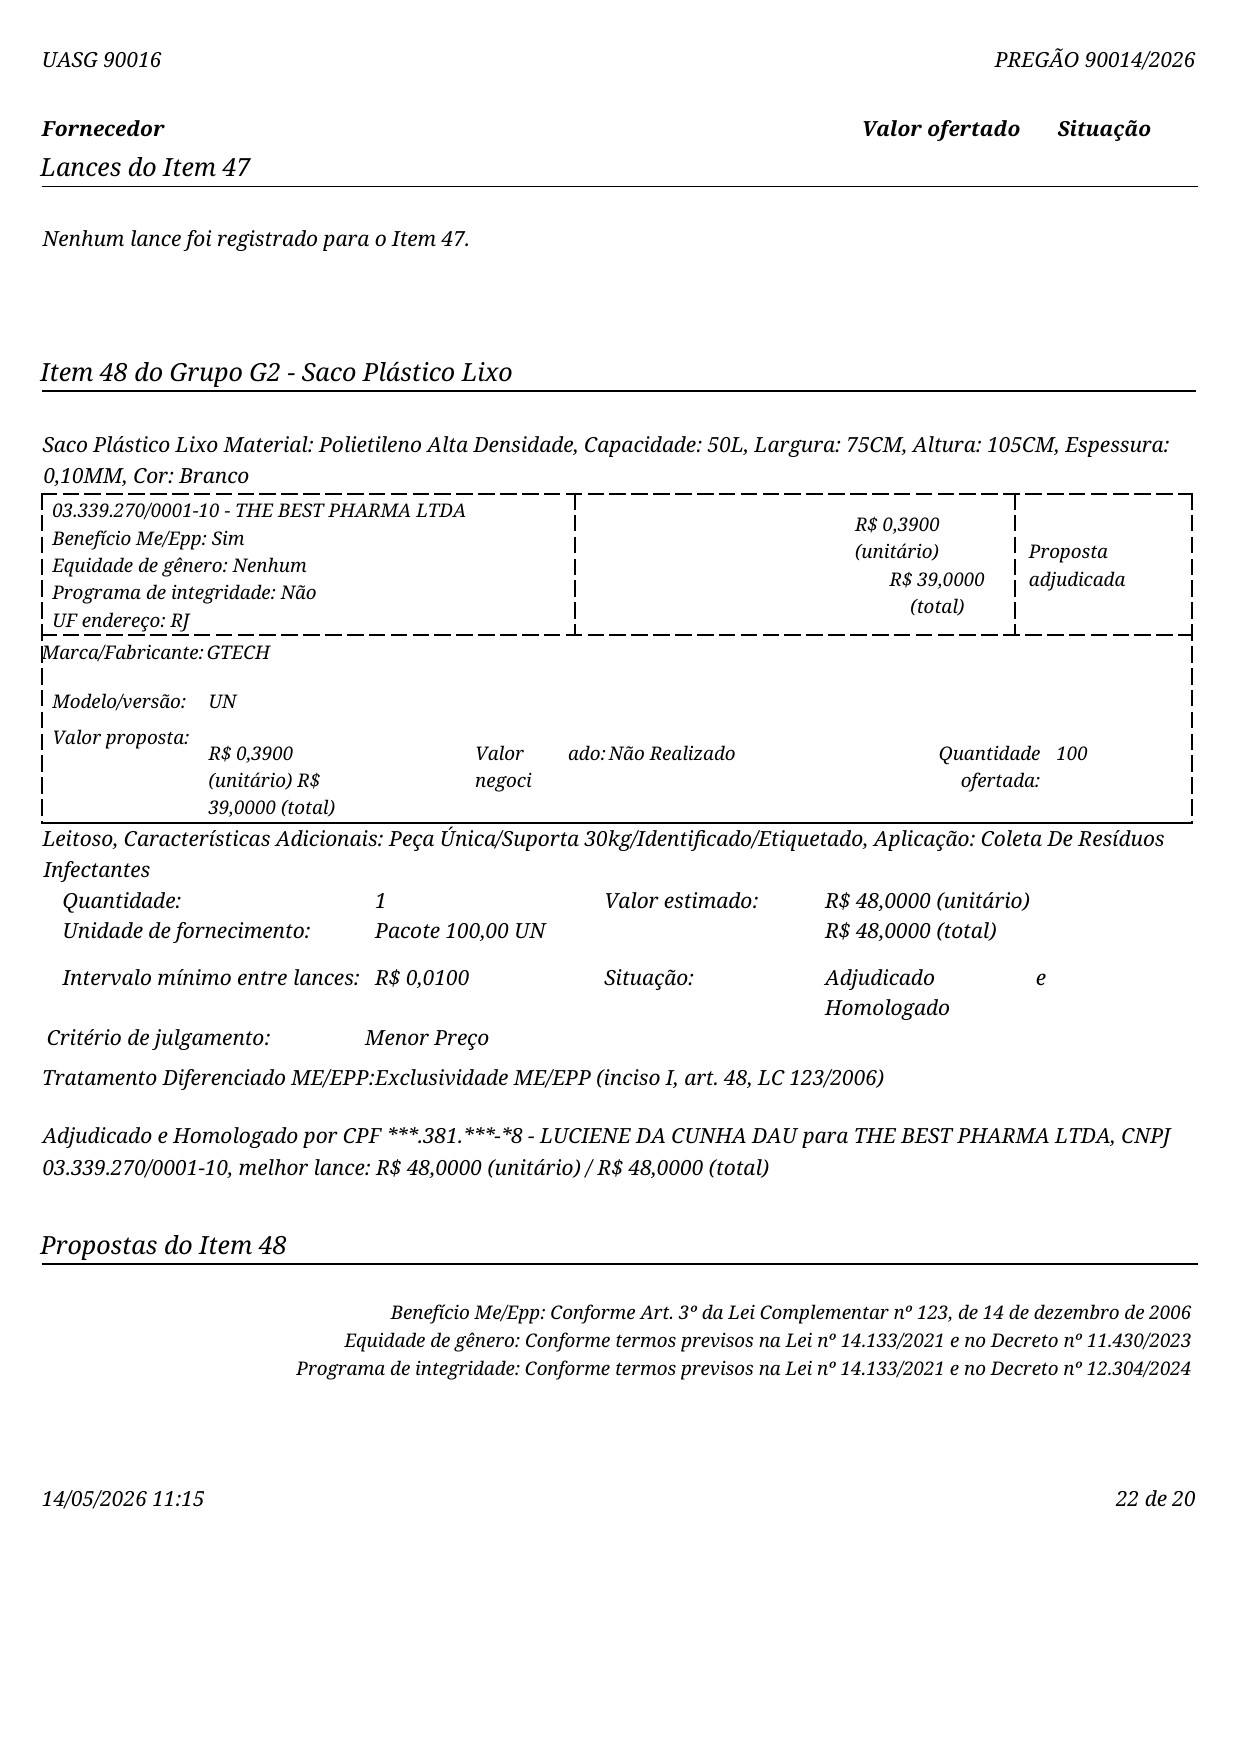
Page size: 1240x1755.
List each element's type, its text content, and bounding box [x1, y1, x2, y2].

table_cell Pacote 100,00 UN [375, 916, 604, 963]
table_header 03.339.270/0001-10 - THE BEST PHARMA LTDA Benefício Me/Epp: Sim Equidade de gênero: Nenhum Programa de integridade: Não UF endereço: RJ [42, 493, 475, 634]
table_header Proposta adjudicada [1015, 493, 1192, 634]
text Equidade de gênero: Conforme termos previsos na Lei nº 14.133/2021 e no Decreto nº 11.430/2023 [42, 1327, 1194, 1353]
table_cell Valor negoci [475, 735, 575, 822]
table_cell Intervalo mínimo entre lances: [63, 963, 375, 1023]
text Nenhum lance foi registrado para o Item 47. [42, 224, 1198, 253]
text Saco Plástico Lixo Material: Polietileno Alta Densidade, Capacidade: 50L, Largura: 75CM, Altura: 105CM, Espessura: 0,10MM, Cor: Branco [42, 430, 1198, 490]
table_cell [575, 686, 855, 735]
table_cell Adjudicado e Homologado [825, 963, 1048, 1023]
table_header 1 [375, 886, 604, 916]
text Adjudicado e Homologado por CPF ***.381.***-*8 - LUCIENE DA CUNHA DAU para THE BEST PHARMA LTDA, CNPJ [42, 1121, 1198, 1150]
table_cell [604, 916, 825, 963]
table_cell [475, 634, 575, 686]
table_cell 100 [1046, 735, 1192, 822]
table_cell [855, 634, 1192, 686]
table_cell R$ 0,0100 [375, 963, 604, 1023]
text Propostas do Item 48 [40, 1227, 1198, 1261]
text Benefício Me/Epp: Conforme Art. 3º da Lei Complementar nº 123, de 14 de dezembro de 2006 [42, 1299, 1194, 1325]
text 03.339.270/0001-10, melhor lance: R$ 48,0000 (unitário) / R$ 48,0000 (total) [42, 1153, 1198, 1181]
table_cell UN [197, 686, 475, 735]
table_cell Situação: [604, 963, 825, 1023]
text Lances do Item 47 [40, 150, 1198, 184]
table_cell R$ 0,3900 (unitário) R$ 39,0000 (total) [197, 735, 475, 822]
table_header Valor estimado: [604, 886, 825, 916]
table_cell Modelo/versão: Valor proposta: [42, 686, 197, 822]
table_header Quantidade: [63, 886, 375, 916]
text Leitoso, Características Adicionais: Peça Única/Suporta 30kg/Identificado/Etiquetado, Aplicação: Coleta De Resíduos Infectantes [42, 824, 1198, 883]
table_cell [475, 686, 575, 735]
text Item 48 do Grupo G2 - Saco Plástico Lixo [40, 354, 1198, 388]
table_cell Marca/Fabricante: GTECH [42, 634, 475, 686]
table_cell [855, 686, 1192, 735]
table_cell R$ 48,0000 (total) [825, 916, 1048, 963]
table_header R$ 0,3900 (unitário) R$ 39,0000 (total) [855, 493, 1014, 634]
text Programa de integridade: Conforme termos previsos na Lei nº 14.133/2021 e no Decreto nº 12.304/2024 [42, 1356, 1194, 1381]
table_cell Unidade de fornecimento: [63, 916, 375, 963]
table_header [575, 493, 855, 634]
table_cell Quantidade ofertada: [855, 735, 1046, 822]
table_cell [575, 634, 855, 686]
table_header R$ 48,0000 (unitário) [825, 886, 1048, 916]
text Tratamento Diferenciado ME/EPP: Exclusividade ME/EPP (inciso I, art. 48, LC 123/2006) [42, 1063, 1198, 1092]
table_header [475, 493, 575, 634]
table_cell ado: Não Realizado [575, 735, 855, 822]
text Critério de julgamento: Menor Preço [42, 1023, 1198, 1052]
